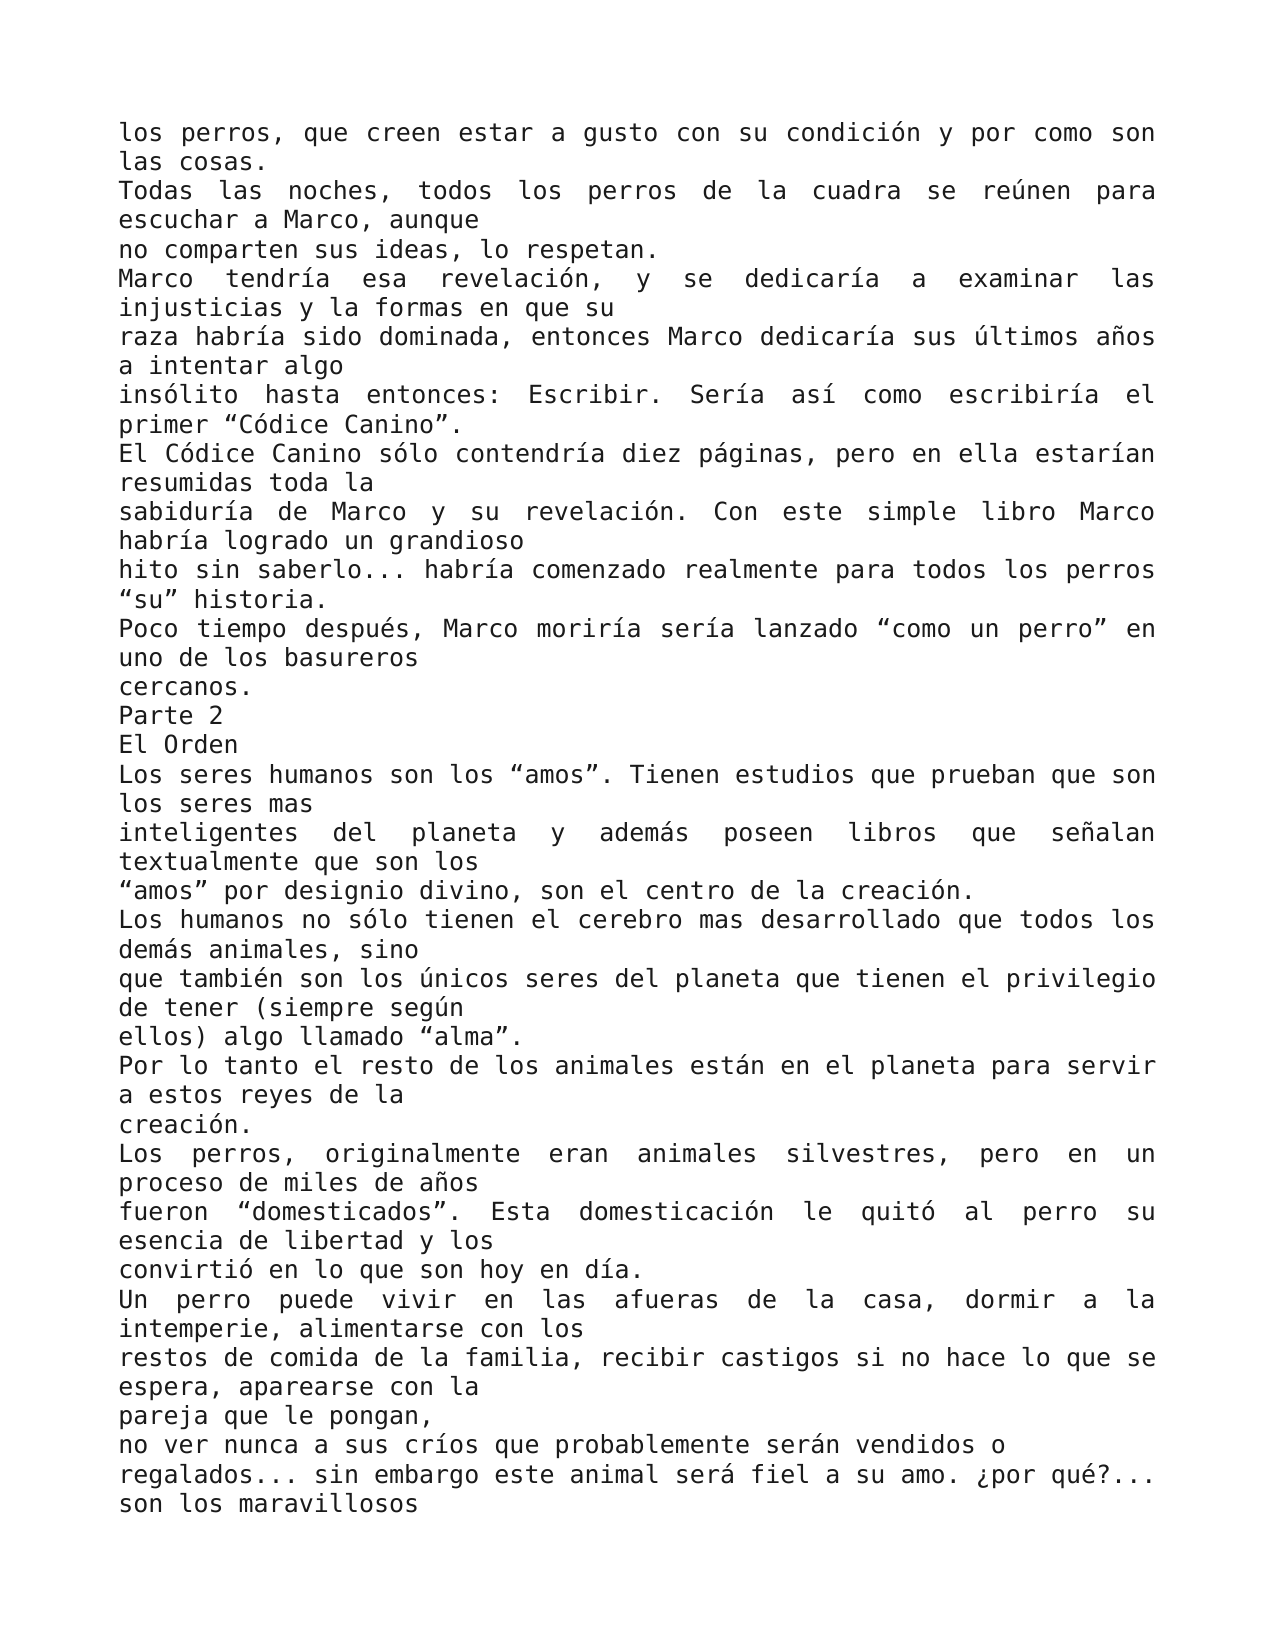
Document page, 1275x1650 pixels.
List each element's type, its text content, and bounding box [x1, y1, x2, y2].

text fueron “domesticados”. Esta domesticación le quitó al perro su esencia de libertad y los [118, 1197, 1157, 1256]
text regalados... sin embargo este animal será fiel a su amo. ¿por qué?... son los maravillosos [118, 1460, 1157, 1518]
text Poco tiempo después, Marco moriría sería lanzado “como un perro” en uno de los basureros [118, 614, 1157, 672]
text los perros, que creen estar a gusto con su condición y por como son las cosas. [118, 118, 1157, 176]
text no ver nunca a sus críos que probablemente serán vendidos o [118, 1431, 1157, 1460]
text Los humanos no sólo tienen el cerebro mas desarrollado que todos los demás animales, sino [118, 906, 1157, 964]
text pareja que le pongan, [118, 1401, 1157, 1431]
text ellos) algo llamado “alma”. [118, 1022, 1157, 1051]
text raza habría sido dominada, entonces Marco dedicaría sus últimos años a intentar algo [118, 322, 1157, 381]
text sabiduría de Marco y su revelación. Con este simple libro Marco habría logrado un grandioso [118, 497, 1157, 556]
text El Orden [118, 731, 1157, 760]
text Marco tendría esa revelación, y se dedicaría a examinar las injusticias y la formas en que su [118, 264, 1157, 322]
text cercanos. [118, 672, 1157, 701]
text restos de comida de la familia, recibir castigos si no hace lo que se espera, aparearse con la [118, 1343, 1157, 1401]
text Parte 2 [118, 701, 1157, 731]
text El Códice Canino sólo contendría diez páginas, pero en ella estarían resumidas toda la [118, 439, 1157, 497]
text Un perro puede vivir en las afueras de la casa, dormir a la intemperie, alimentarse con los [118, 1285, 1157, 1343]
text inteligentes del planeta y además poseen libros que señalan textualmente que son los [118, 818, 1157, 876]
text Los seres humanos son los “amos”. Tienen estudios que prueban que son los seres mas [118, 760, 1157, 818]
text “amos” por designio divino, son el centro de la creación. [118, 876, 1157, 906]
text convirtió en lo que son hoy en día. [118, 1256, 1157, 1285]
text creación. [118, 1110, 1157, 1139]
text Todas las noches, todos los perros de la cuadra se reúnen para escuchar a Marco, aunque [118, 176, 1157, 235]
text que también son los únicos seres del planeta que tienen el privilegio de tener (siempre según [118, 964, 1157, 1022]
text no comparten sus ideas, lo respetan. [118, 235, 1157, 264]
text hito sin saberlo... habría comenzado realmente para todos los perros “su” historia. [118, 556, 1157, 614]
text insólito hasta entonces: Escribir. Sería así como escribiría el primer “Códice Canino”. [118, 381, 1157, 439]
text Por lo tanto el resto de los animales están en el planeta para servir a estos reyes de la [118, 1051, 1157, 1110]
text Los perros, originalmente eran animales silvestres, pero en un proceso de miles de años [118, 1139, 1157, 1197]
